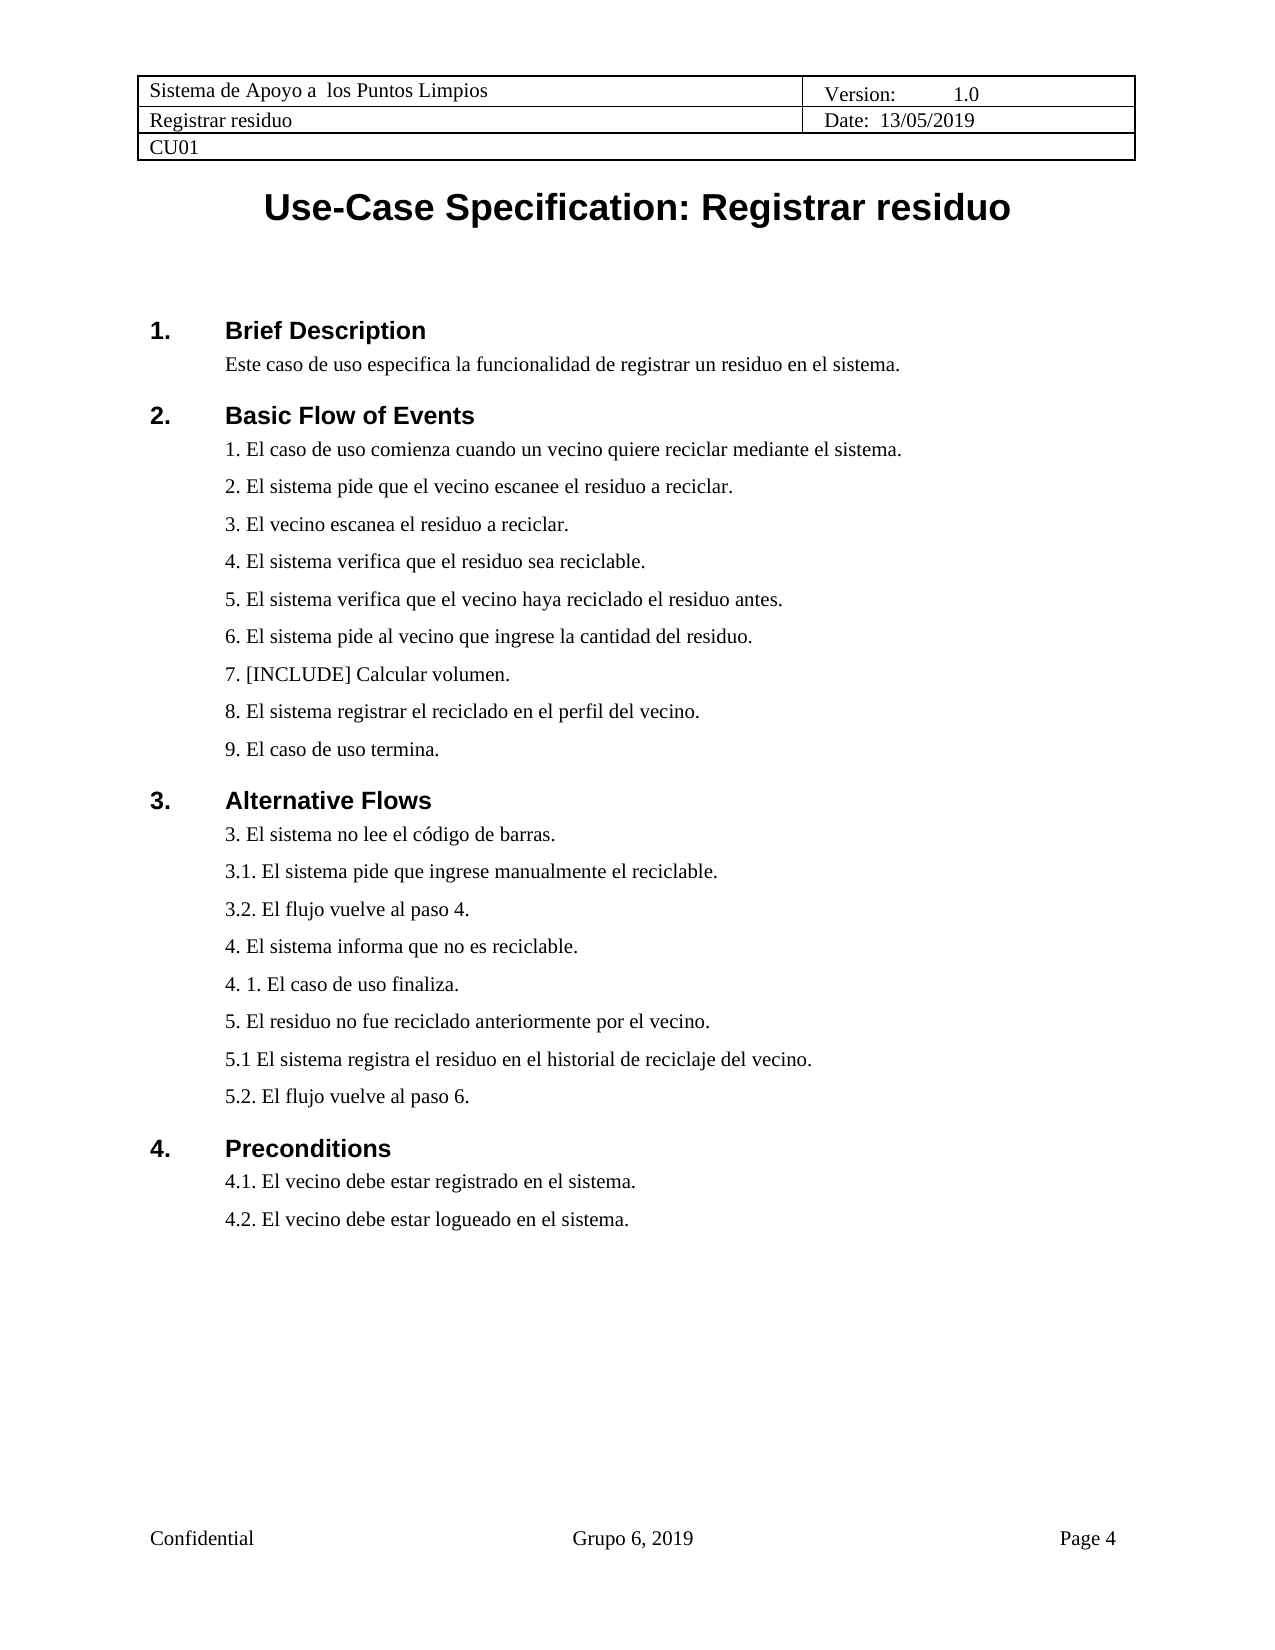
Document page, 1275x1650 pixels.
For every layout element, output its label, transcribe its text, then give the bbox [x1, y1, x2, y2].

text 3. El sistema no lee el código de barras. [225, 821, 1125, 846]
subtitle Basic Flow of Events [150, 401, 1125, 430]
subtitle Preconditions [150, 1133, 1125, 1162]
text 4. 1. El caso de uso finaliza. [225, 971, 1125, 996]
text 4.1. El vecino debe estar registrado en el sistema. [225, 1168, 1125, 1193]
text 3. El vecino escanea el residuo a reciclar. [150, 511, 1125, 536]
text Este caso de uso especifica la funcionalidad de registrar un residuo en el sistema. [225, 351, 1125, 376]
subtitle Use-Case Specification: Registrar residuo [150, 185, 1125, 228]
text 9. El caso de uso termina. [150, 736, 1125, 761]
text 4. El sistema informa que no es reciclable. [225, 933, 1125, 958]
text 1. El caso de uso comienza cuando un vecino quiere reciclar mediante el sistema. [150, 436, 1125, 461]
subtitle Alternative Flows [150, 786, 1125, 815]
subtitle Brief Description [150, 316, 1125, 345]
text 6. El sistema pide al vecino que ingrese la cantidad del residuo. [150, 623, 1125, 648]
text 8. El sistema registrar el reciclado en el perfil del vecino. [150, 698, 1125, 723]
text 5.1 El sistema registra el residuo en el historial de reciclaje del vecino. [225, 1046, 1125, 1071]
text 5. El sistema verifica que el vecino haya reciclado el residuo antes. [150, 586, 1125, 611]
text 4.2. El vecino debe estar logueado en el sistema. [225, 1206, 1125, 1231]
text 7. [INCLUDE] Calcular volumen. [150, 661, 1125, 686]
text 2. El sistema pide que el vecino escanee el residuo a reciclar. [150, 473, 1125, 498]
text 3.2. El flujo vuelve al paso 4. [225, 896, 1125, 921]
text 5.2. El flujo vuelve al paso 6. [225, 1083, 1125, 1108]
text 4. El sistema verifica que el residuo sea reciclable. [150, 548, 1125, 573]
text 3.1. El sistema pide que ingrese manualmente el reciclable. [225, 858, 1125, 883]
text 5. El residuo no fue reciclado anteriormente por el vecino. [225, 1008, 1125, 1033]
